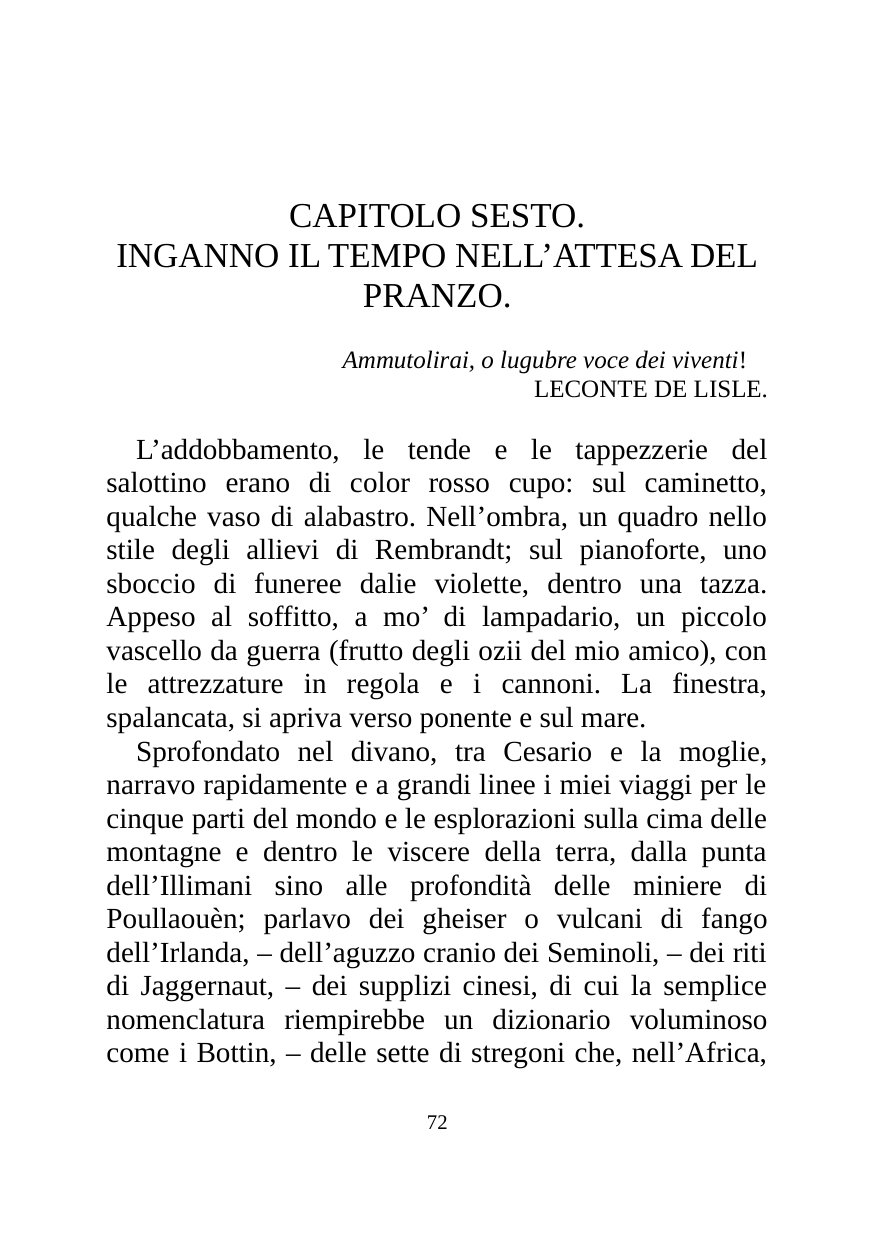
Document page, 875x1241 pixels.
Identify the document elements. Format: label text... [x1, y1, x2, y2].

text LECONTE DE LISLE. [342, 374, 768, 402]
subtitle CAPITOLO SESTO. INGANNO IL TEMPO NELL’ATTESA DEL PRANZO. [106, 195, 768, 315]
text L’addobbamento, le tende e le tappezzerie del salottino erano di color rosso cupo: sul caminetto, qualche vaso di alabastro. Nell’ombra, un quadro nello stile degli allievi di Rembrandt; sul pianoforte, uno sboccio di funeree dalie violette, dentro una tazza. Appeso al soffitto, a mo’ di lampadario, un piccolo vascello da guerra (frutto degli ozii del mio amico), con le attrezzature in regola e i cannoni. La finestra, spalancata, si apriva verso ponente e sul mare. [106, 432, 768, 734]
text Sprofondato nel divano, tra Cesario e la moglie, narravo rapidamente e a grandi linee i miei viaggi per le cinque parti del mondo e le esplorazioni sulla cima delle montagne e dentro le viscere della terra, dalla punta dell’Illimani sino alle profondità delle miniere di Poullaouèn; parlavo dei gheiser o vulcani di fango dell’Irlanda, – dell’aguzzo cranio dei Seminoli, – dei riti di Jaggernaut, – dei supplizi cinesi, di cui la semplice nomenclatura riempirebbe un dizionario voluminoso come i Bottin, – delle sette di stregoni che, nell’Africa, [106, 734, 768, 1069]
text Ammutolirai, o lugubre voce dei viventi! [342, 345, 768, 374]
